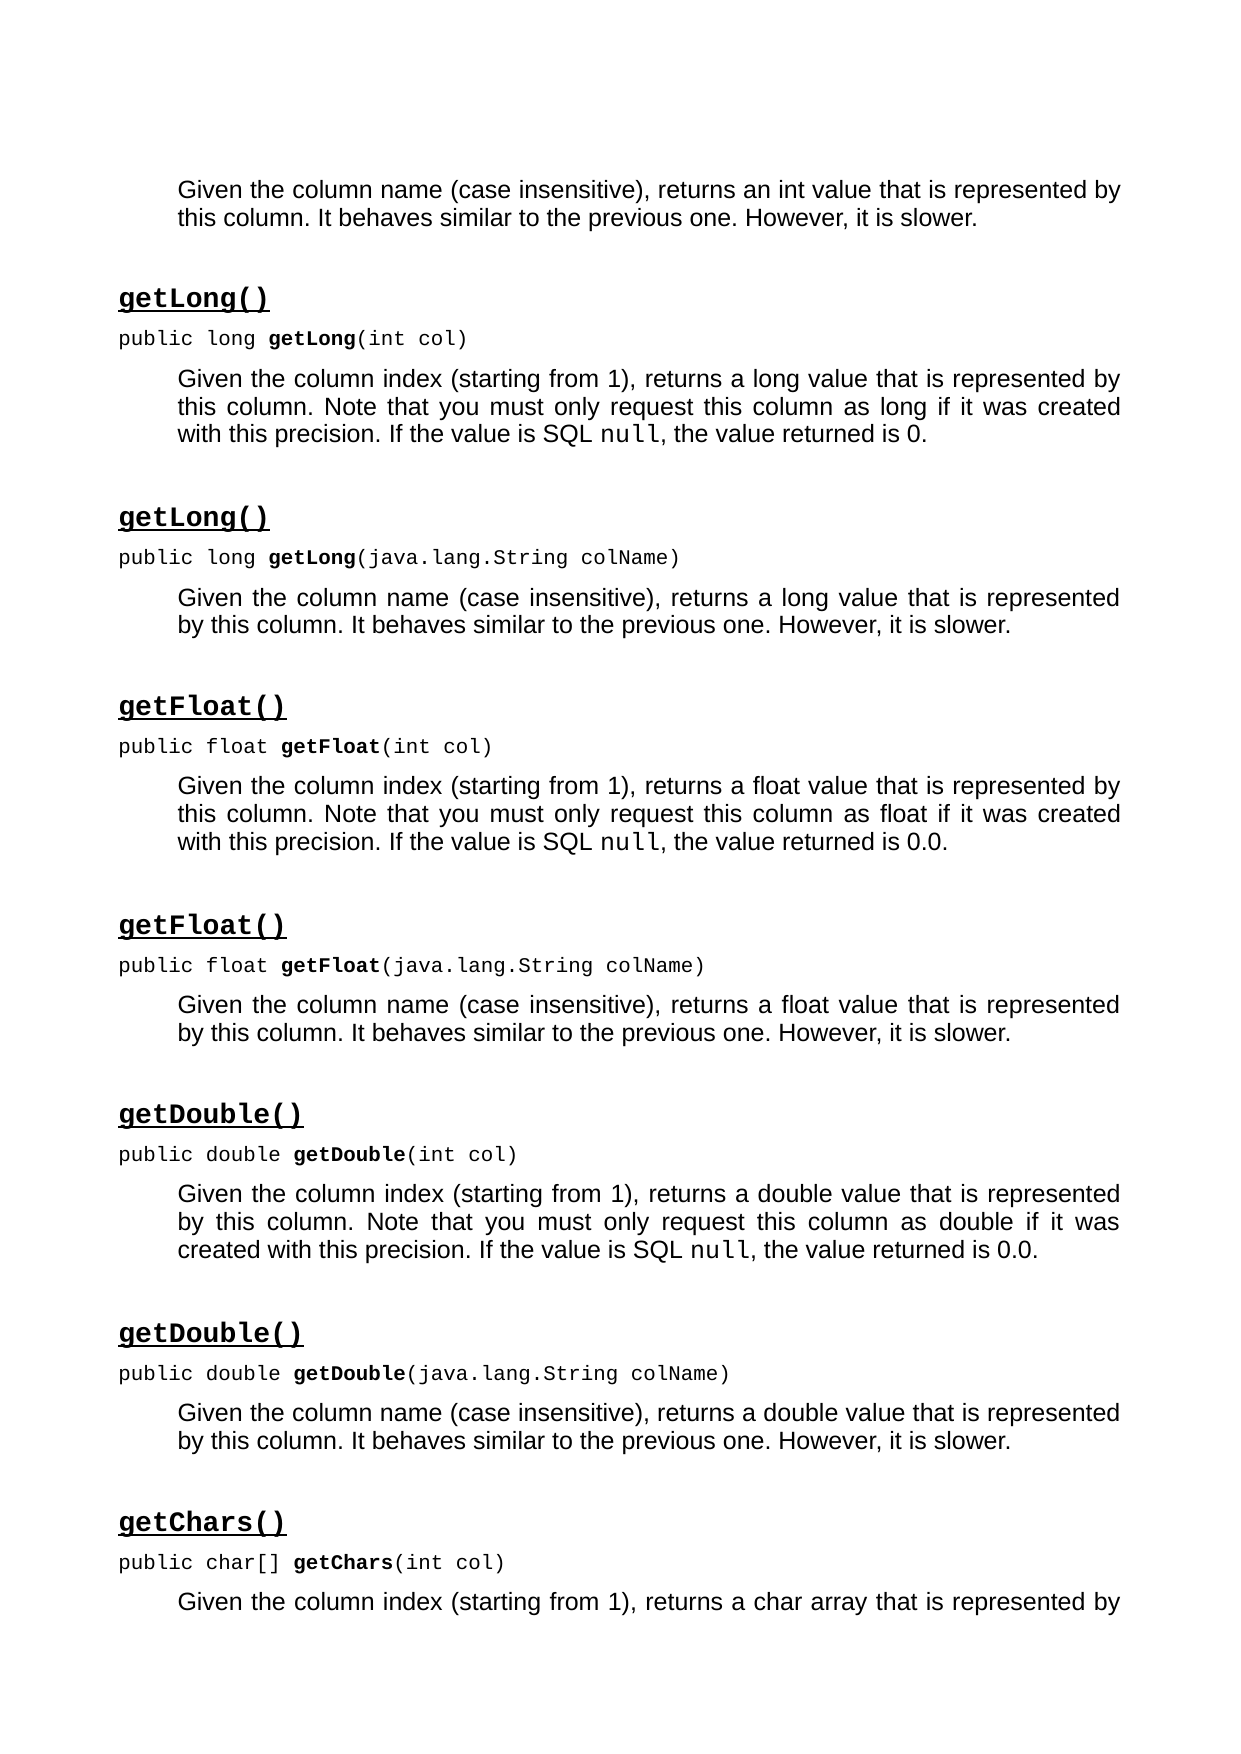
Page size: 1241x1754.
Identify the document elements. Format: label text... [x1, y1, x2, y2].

text public double getDouble(int col) [118, 1144, 1122, 1168]
list Given the column index (starting from 1), returns a char array that is represented by [177, 1588, 1122, 1616]
subtitle getFloat() [118, 911, 1122, 943]
subtitle getFloat() [118, 692, 1122, 724]
list Given the column name (case insensitive), returns a double value that is represented by this column. It behaves similar to the previous one. However, it is slower. [177, 1399, 1122, 1455]
text public long getLong(java.lang.String colName) [118, 547, 1122, 571]
text public long getLong(int col) [118, 328, 1122, 352]
text public float getFloat(java.lang.String colName) [118, 955, 1122, 979]
list Given the column index (starting from 1), returns a double value that is represented by this column. Note that you must only request this column as double if it was created with this precision. If the value is SQL null, the value returned is 0.0. [177, 1180, 1122, 1266]
list Given the column name (case insensitive), returns a long value that is represented by this column. It behaves similar to the previous one. However, it is slower. [177, 583, 1122, 639]
list Given the column name (case insensitive), returns a float value that is represented by this column. It behaves similar to the previous one. However, it is slower. [177, 991, 1122, 1047]
list Given the column index (starting from 1), returns a long value that is represented by this column. Note that you must only request this column as long if it was created with this precision. If the value is SQL null, the value returned is 0. [177, 364, 1122, 450]
text public char[] getChars(int col) [118, 1552, 1122, 1575]
list Given the column name (case insensitive), returns an int value that is represented by this column. It behaves similar to the previous one. However, it is slower. [177, 176, 1122, 231]
subtitle getChars() [118, 1507, 1122, 1539]
list Given the column index (starting from 1), returns a float value that is represented by this column. Note that you must only request this column as float if it was created with this precision. If the value is SQL null, the value returned is 0.0. [177, 772, 1122, 858]
subtitle getLong() [118, 284, 1122, 316]
text public float getFloat(int col) [118, 736, 1122, 760]
subtitle getDouble() [118, 1100, 1122, 1132]
subtitle getDouble() [118, 1319, 1122, 1351]
subtitle getLong() [118, 503, 1122, 535]
text public double getDouble(java.lang.String colName) [118, 1363, 1122, 1387]
